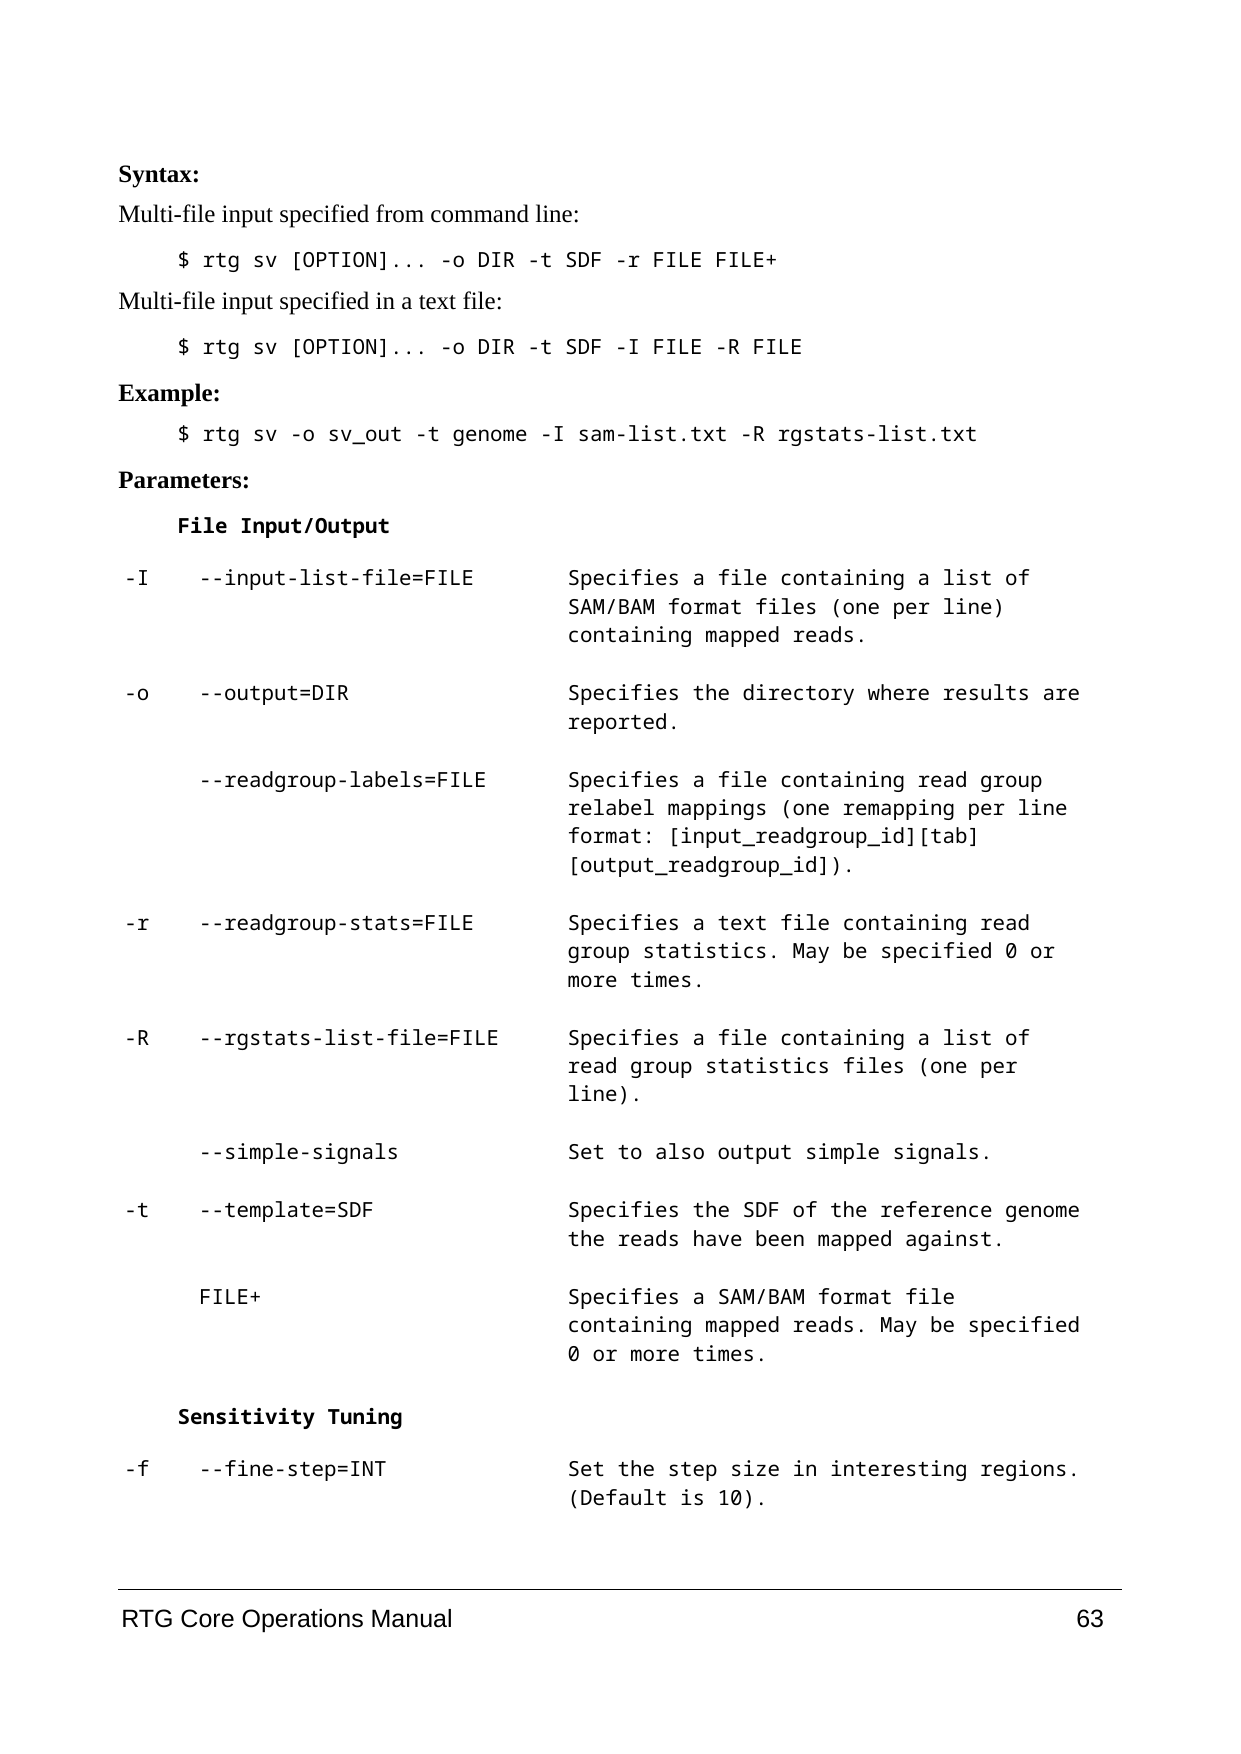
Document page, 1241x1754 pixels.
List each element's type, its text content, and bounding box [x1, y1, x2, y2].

table_cell FILE+ [193, 1270, 561, 1385]
table_cell Specifies a file containing read group relabel mappings (one remapping per line format: [input_readgroup_id][tab][output_readgroup_id]). [561, 753, 1093, 896]
text File Input/Output [177, 512, 1122, 540]
table_cell --output=DIR [193, 667, 561, 753]
table_cell --readgroup-labels=FILE [193, 753, 561, 896]
text $ rtg sv [OPTION]... -o DIR -t SDF -I FILE -R FILE [177, 332, 1122, 361]
table_cell Specifies a file containing a list of read group statistics files (one per line). [561, 1011, 1093, 1126]
table_header --input-list-file=FILE [193, 552, 561, 667]
table_cell --simple-signals [193, 1126, 561, 1184]
text $ rtg sv [OPTION]... -o DIR -t SDF -r FILE FILE+ [177, 246, 1122, 274]
table_cell Set to also output simple signals. [561, 1126, 1093, 1184]
table_cell Specifies a text file containing read group statistics. May be specified 0 or more times. [561, 896, 1093, 1011]
table_cell --readgroup-stats=FILE [193, 896, 561, 1011]
subtitle Syntax: [118, 159, 1122, 187]
table_cell -R [118, 1011, 193, 1126]
table_cell -r [118, 896, 193, 1011]
text Multi-file input specified from command line: [118, 199, 1122, 228]
table_cell -o [118, 667, 193, 753]
table_cell [118, 1270, 193, 1385]
table_header Specifies a file containing a list of SAM/BAM format files (one per line) containing mapped reads. [561, 552, 1093, 667]
table_cell [118, 1126, 193, 1184]
table_cell Specifies the SDF of the reference genome the reads have been mapped against. [561, 1184, 1093, 1270]
table_cell --template=SDF [193, 1184, 561, 1270]
table_cell -t [118, 1184, 193, 1270]
table_cell Specifies a SAM/BAM format file containing mapped reads. May be specified 0 or more times. [561, 1270, 1093, 1385]
table_cell Specifies the directory where results are reported. [561, 667, 1093, 753]
subtitle Parameters: [118, 465, 1122, 494]
text Multi-file input specified in a text file: [118, 286, 1122, 314]
table_header -f [118, 1443, 193, 1529]
table_header --fine-step=INT [193, 1443, 561, 1529]
subtitle Example: [118, 378, 1122, 407]
text $ rtg sv -o sv_out -t genome -I sam-list.txt -R rgstats-list.txt [177, 419, 1122, 447]
table_header Set the step size in interesting regions. (Default is 10). [561, 1443, 1093, 1529]
table_header -I [118, 552, 193, 667]
table_cell [118, 753, 193, 896]
text Sensitivity Tuning [177, 1402, 1122, 1431]
table_cell --rgstats-list-file=FILE [193, 1011, 561, 1126]
